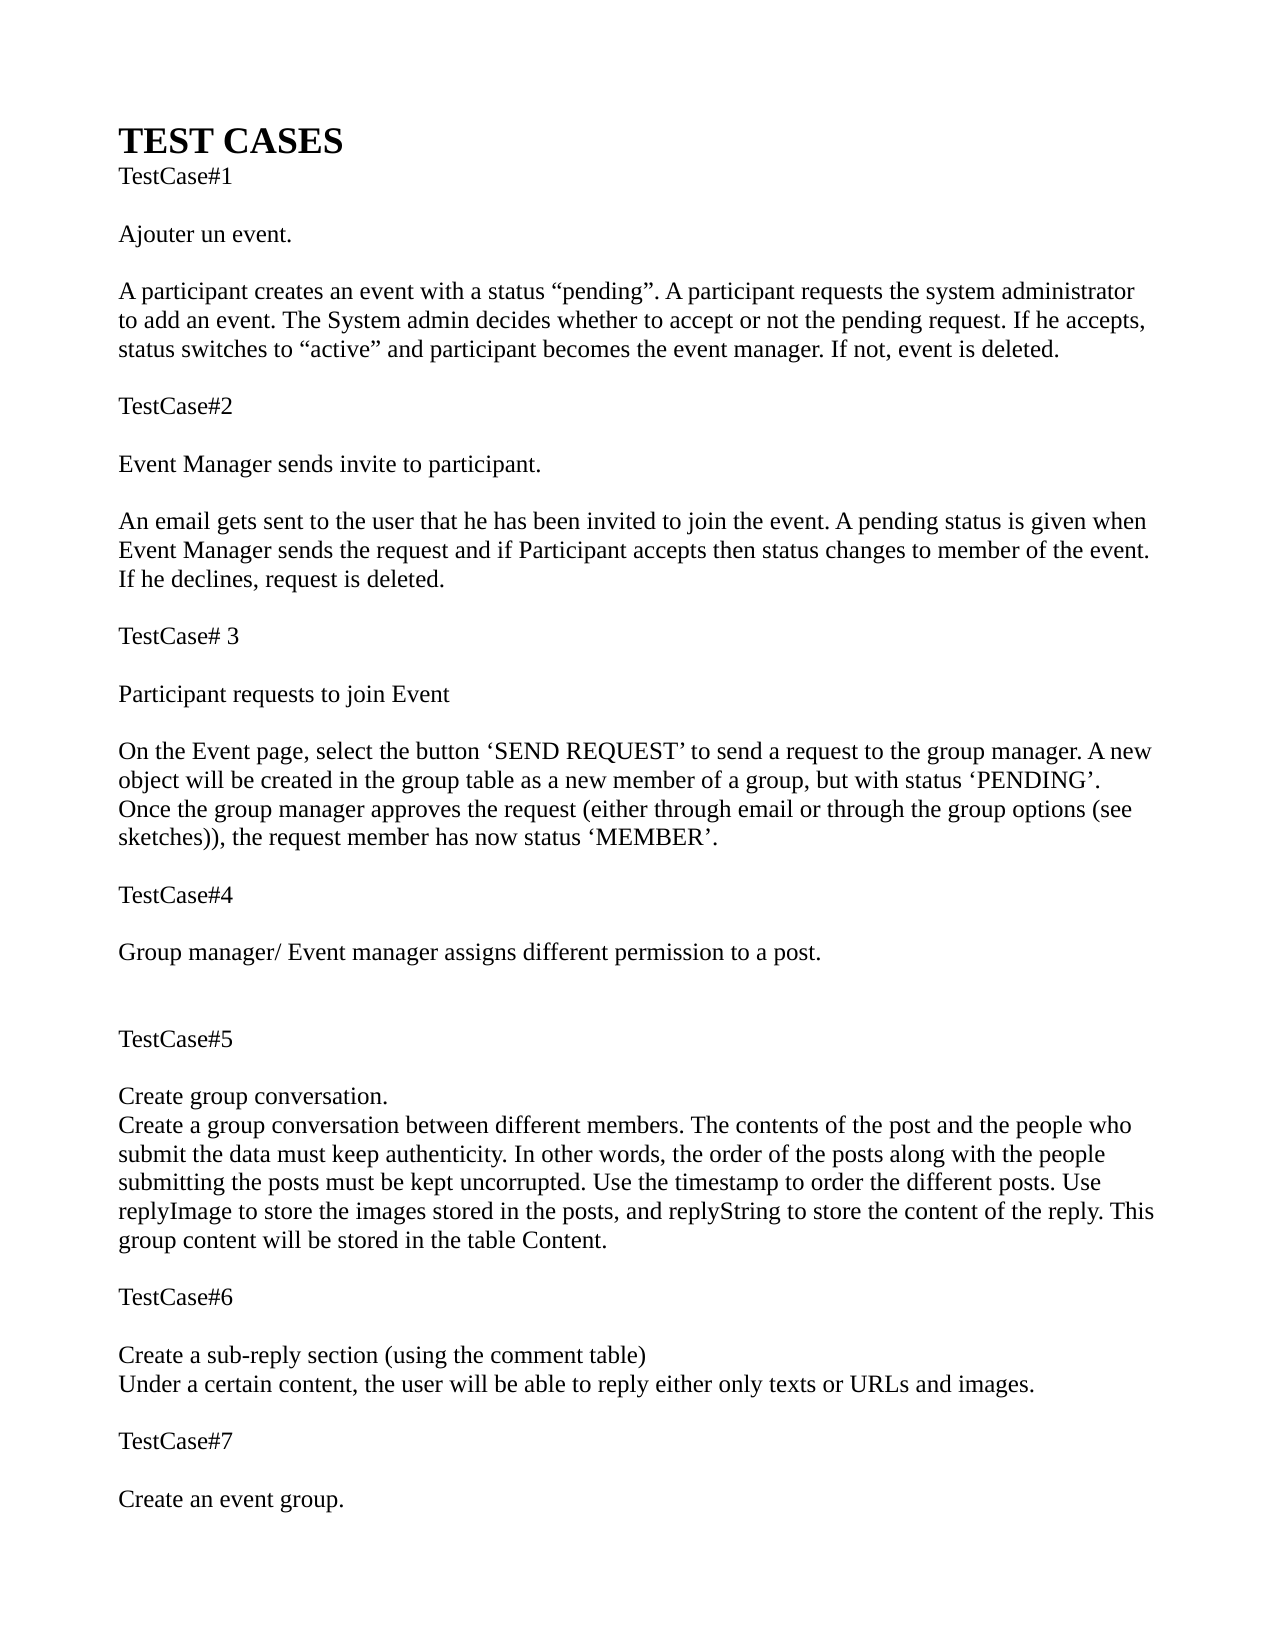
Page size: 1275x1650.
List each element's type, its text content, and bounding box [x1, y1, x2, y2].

text An email gets sent to the user that he has been invited to join the event. A pending status is given when Event Manager sends the request and if Participant accepts then status changes to member of the event. If he declines, request is deleted. [118, 506, 1157, 592]
text A participant creates an event with a status “pending”. A participant requests the system administrator to add an event. The System admin decides whether to accept or not the pending request. If he accepts, status switches to “active” and participant becomes the event manager. If not, event is deleted. [118, 276, 1157, 362]
text Event Manager sends invite to participant. [118, 449, 1157, 477]
text Create a sub-reply section (using the comment table) [118, 1340, 1157, 1369]
text Ajouter un event. [118, 219, 1157, 247]
text TestCase#2 [118, 391, 1157, 420]
text Create an event group. [118, 1484, 1157, 1512]
text On the Event page, select the button ‘SEND REQUEST’ to send a request to the group manager. A new object will be created in the group table as a new member of a group, but with status ‘PENDING’. Once the group manager approves the request (either through email or through the group options (see sketches)), the request member has now status ‘MEMBER’. [118, 736, 1157, 851]
text Participant requests to join Event [118, 679, 1157, 707]
text TestCase#5 [118, 1024, 1157, 1052]
text TestCase#1 [118, 161, 1157, 190]
text Group manager/ Event manager assigns different permission to a post. [118, 937, 1157, 966]
text TEST CASES [118, 118, 1157, 161]
text TestCase#6 [118, 1282, 1157, 1311]
text TestCase#7 [118, 1426, 1157, 1455]
text Create group conversation. [118, 1081, 1157, 1110]
text Under a certain content, the user will be able to reply either only texts or URLs and images. [118, 1369, 1157, 1397]
text TestCase#4 [118, 880, 1157, 909]
text Create a group conversation between different members. The contents of the post and the people who submit the data must keep authenticity. In other words, the order of the posts along with the people submitting the posts must be kept uncorrupted. Use the timestamp to order the different posts. Use replyImage to store the images stored in the posts, and replyString to store the content of the reply. This group content will be stored in the table Content. [118, 1110, 1157, 1254]
text TestCase# 3 [118, 621, 1157, 650]
